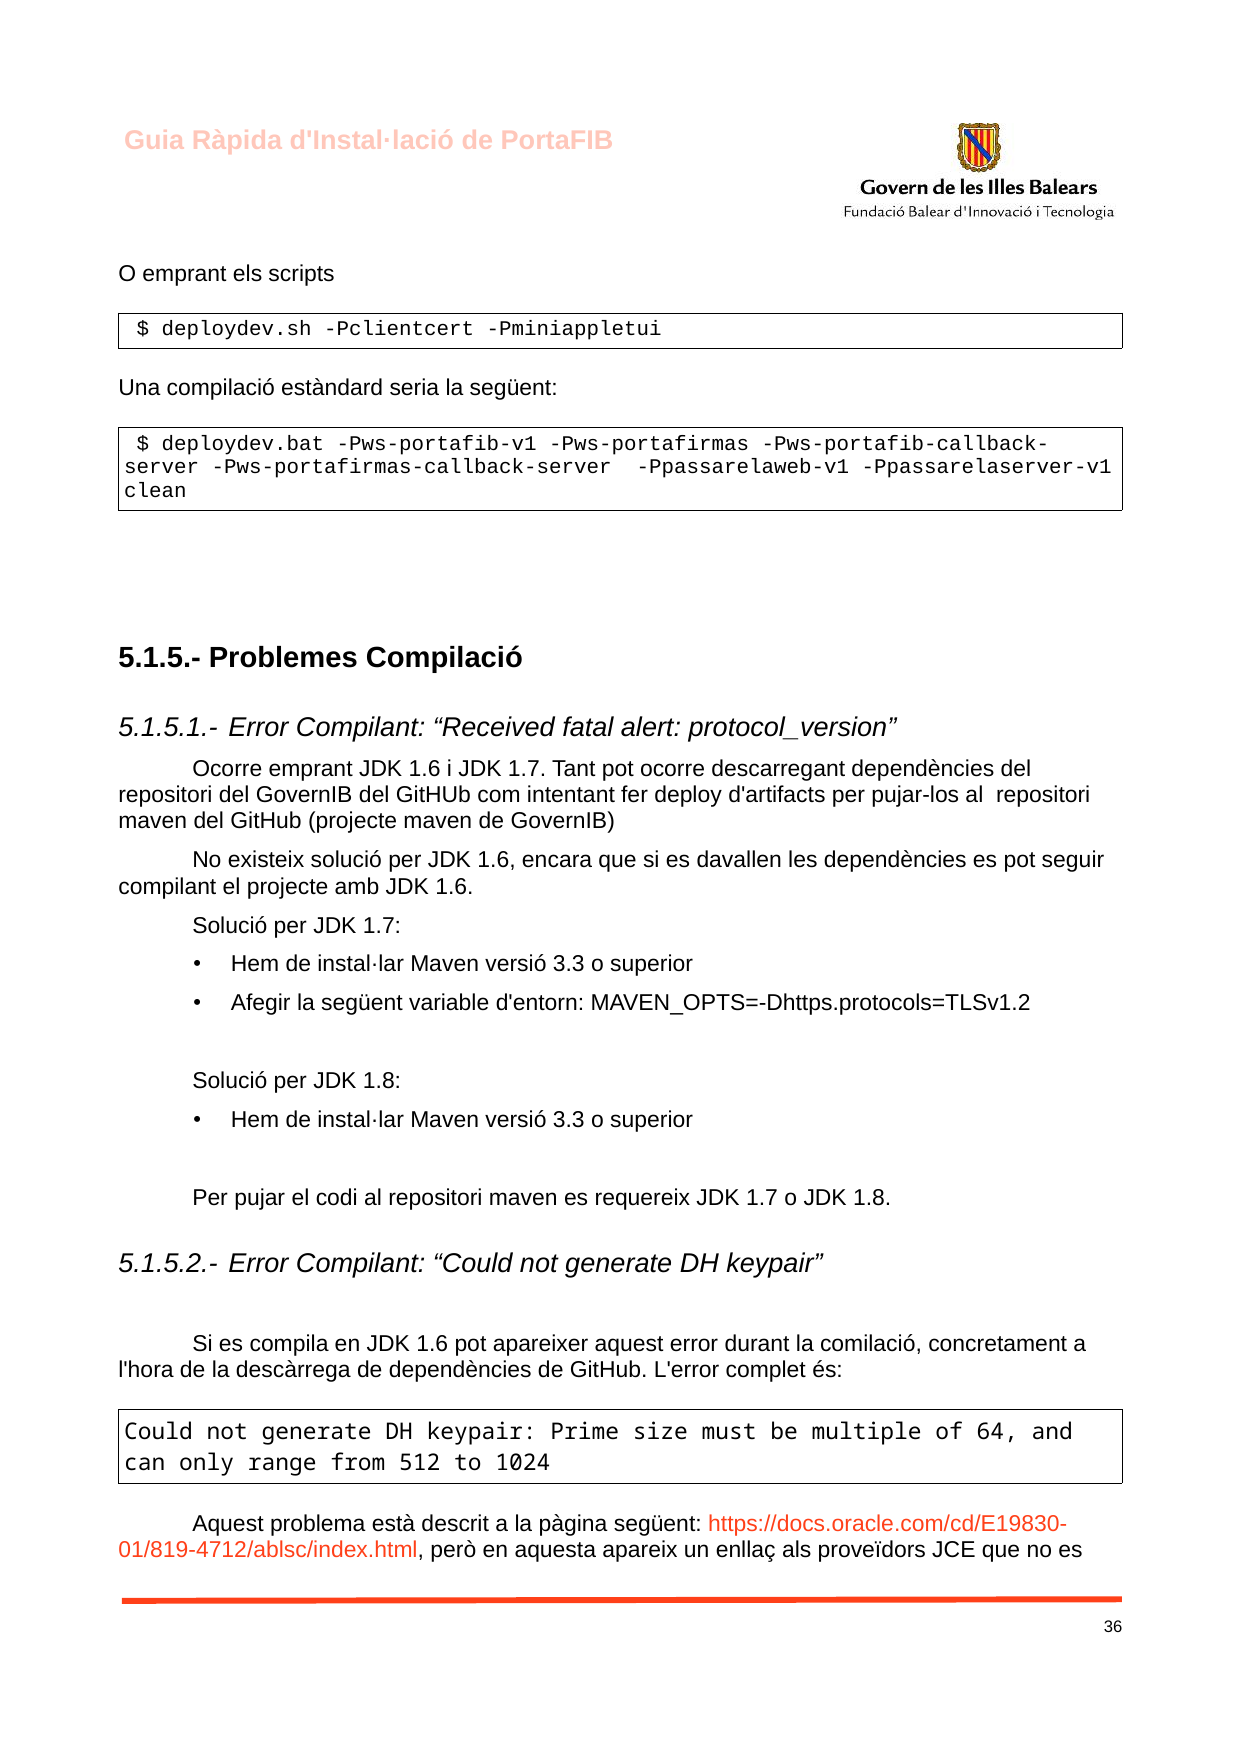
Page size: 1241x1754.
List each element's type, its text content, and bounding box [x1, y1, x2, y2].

list Hem de instal·lar Maven versió 3.3 o superior [193, 950, 1122, 977]
list Hem de instal·lar Maven versió 3.3 o superior [193, 1106, 1122, 1132]
picture [840, 123, 1117, 220]
subtitle Error Compilant: “Could not generate DH keypair” [118, 1247, 1122, 1279]
text Aquest problema està descrit a la pàgina següent: https://docs.oracle.com/cd/E19830-01/819-4712/ablsc/index.html, però en aquesta apareix un enllaç als proveïdors JCE que no es [118, 1509, 1122, 1562]
table_header $ deploydev.bat -Pws-portafib-v1 -Pws-portafirmas -Pws-portafib-callback-server -Pws-portafirmas-callback-server -Ppassarelaweb-v1 -Ppassarelaserver-v1 clean [119, 428, 1122, 509]
subtitle Problemes Compilació [118, 640, 1122, 673]
text No existeix solució per JDK 1.6, encara que si es davallen les dependències es pot seguir compilant el projecte amb JDK 1.6. [118, 846, 1122, 899]
text Per pujar el codi al repositori maven es requereix JDK 1.7 o JDK 1.8. [118, 1183, 1122, 1210]
text O emprant els scripts [118, 260, 1122, 286]
table_header Could not generate DH keypair: Prime size must be multiple of 64, and can only range from 512 to 1024 [119, 1410, 1122, 1483]
subtitle Error Compilant: “Received fatal alert: protocol_version” [118, 711, 1122, 742]
table_header $ deploydev.sh -Pclientcert -Pminiappletui [119, 314, 1122, 348]
text Si es compila en JDK 1.6 pot apareixer aquest error durant la comilació, concretament a l'hora de la descàrrega de dependències de GitHub. L'error complet és: [118, 1330, 1122, 1383]
text Solució per JDK 1.7: [118, 912, 1122, 938]
text Ocorre emprant JDK 1.6 i JDK 1.7. Tant pot ocorre descarregant dependències del repositori del GovernIB del GitHUb com intentant fer deploy d'artifacts per pujar-los al repositori maven del GitHub (projecte maven de GovernIB) [118, 755, 1122, 834]
text Una compilació estàndard seria la següent: [118, 374, 1122, 401]
text Solució per JDK 1.8: [118, 1067, 1122, 1093]
list Afegir la següent variable d'entorn: MAVEN_OPTS=-Dhttps.protocols=TLSv1.2 [193, 989, 1122, 1016]
